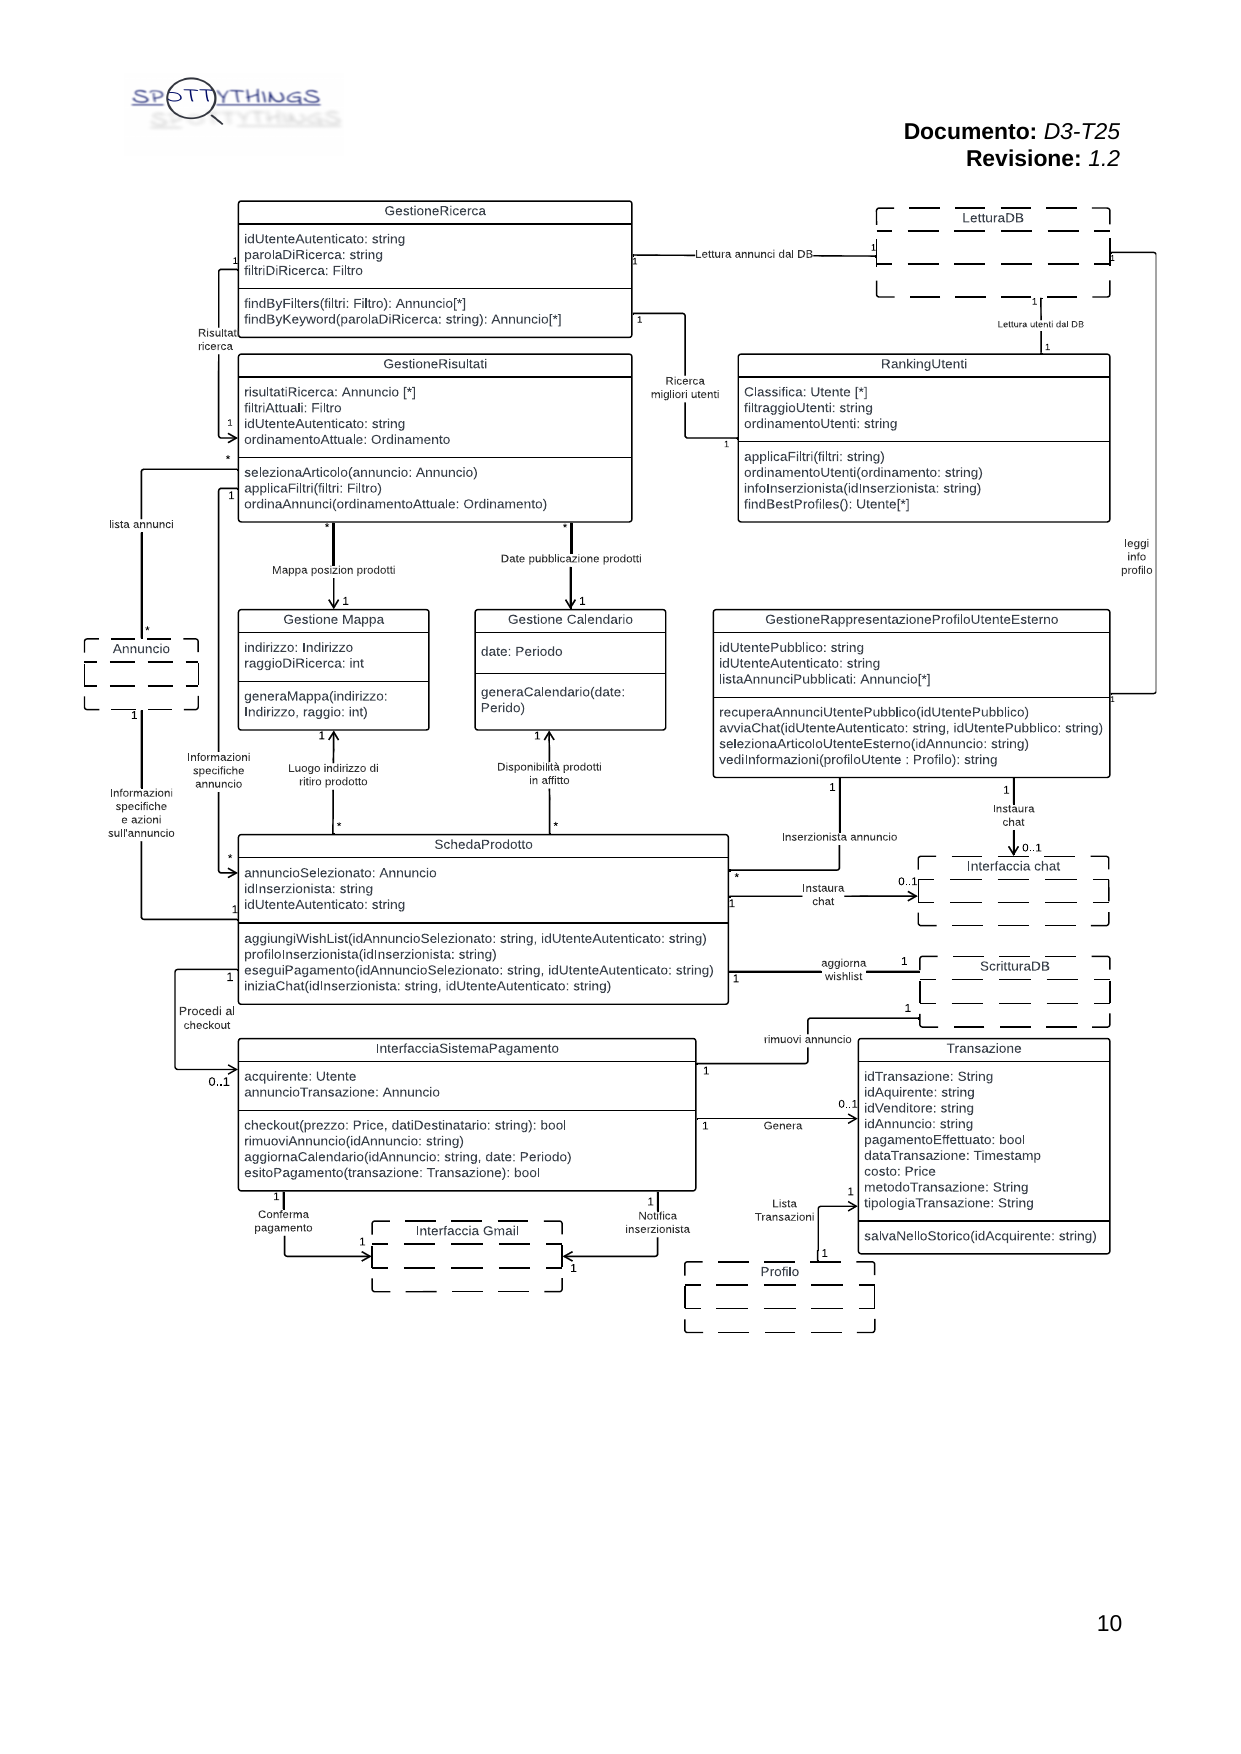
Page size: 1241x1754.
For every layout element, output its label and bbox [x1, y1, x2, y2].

picture [123, 73, 345, 156]
